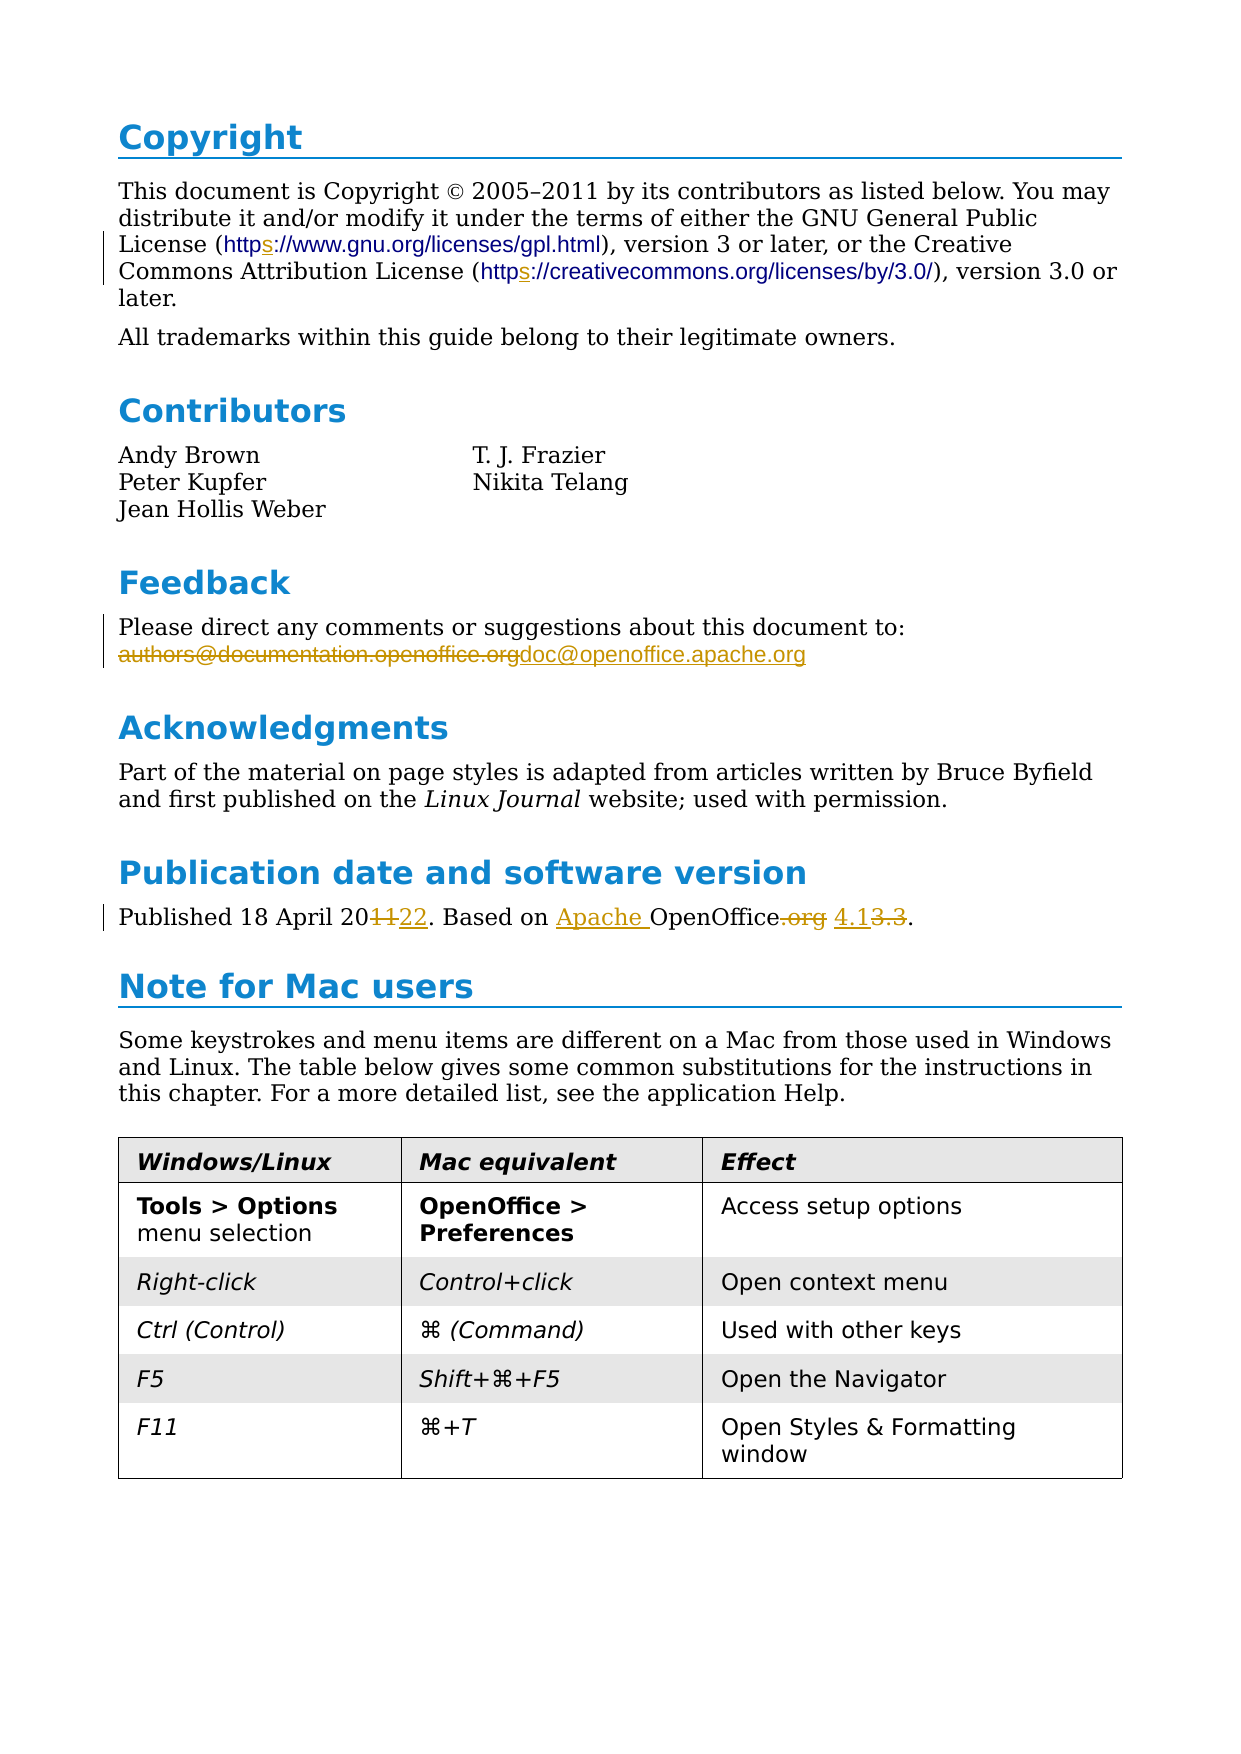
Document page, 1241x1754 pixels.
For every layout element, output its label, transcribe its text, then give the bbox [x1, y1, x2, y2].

subtitle Copyright [118, 118, 1122, 157]
table_cell F11 [119, 1403, 401, 1478]
text Andy Brown T. J. Frazier Peter Kupfer Nikita Telang Jean Hollis Weber [118, 443, 1122, 523]
text This document is Copyright © 2005–2011 by its contributors as listed below. You may distribute it and/or modify it under the terms of either the GNU General Public License (https://www.gnu.org/licenses/gpl.html), version 3 or later, or the Creative Commons Attribution License (https://creativecommons.org/licenses/by/3.0/), version 3.0 or later. [118, 178, 1122, 312]
table_cell Open Styles & Formatting window [703, 1403, 1122, 1478]
text Please direct any comments or suggestions about this document to: doc@openoffice.apache.org [118, 614, 1122, 667]
text All trademarks within this guide belong to their legitimate owners. [118, 324, 1122, 351]
table_cell Tools > Options menu selection [119, 1183, 401, 1257]
table_cell Access setup options [703, 1183, 1122, 1257]
table_header Mac equivalent [402, 1138, 702, 1182]
table_header Effect [703, 1138, 1122, 1182]
table_cell Open context menu [703, 1257, 1122, 1306]
text Part of the material on page styles is adapted from articles written by Bruce Byfield and first published on the Linux Journal website; used with permission. [118, 759, 1122, 813]
table_cell Used with other keys [703, 1306, 1122, 1354]
text Some keystrokes and menu items are different on a Mac from those used in Windows and Linux. The table below gives some common substitutions for the instructions in this chapter. For a more detailed list, see the application Help. [118, 1027, 1122, 1107]
table_cell Shift+z+F5 [402, 1354, 702, 1403]
table_cell Open the Navigator [703, 1354, 1122, 1403]
text Published 18 April 2022. Based on Apache OpenOffice 4.1. [118, 904, 1122, 931]
table_cell OpenOffice > Preferences [402, 1183, 702, 1257]
text Acknowledgments [118, 709, 1122, 747]
subtitle Note for Mac users [118, 967, 1122, 1006]
table_cell Right-click [119, 1257, 401, 1306]
table_cell F5 [119, 1354, 401, 1403]
table_header Windows/Linux [119, 1138, 401, 1182]
text Publication date and software version [118, 854, 1122, 892]
table_cell Control+click [402, 1257, 702, 1306]
text Contributors [118, 393, 1122, 430]
text Feedback [118, 565, 1122, 602]
table_cell z+T [402, 1403, 702, 1478]
table_cell Ctrl (Control) [119, 1306, 401, 1354]
table_cell z (Command) [402, 1306, 702, 1354]
